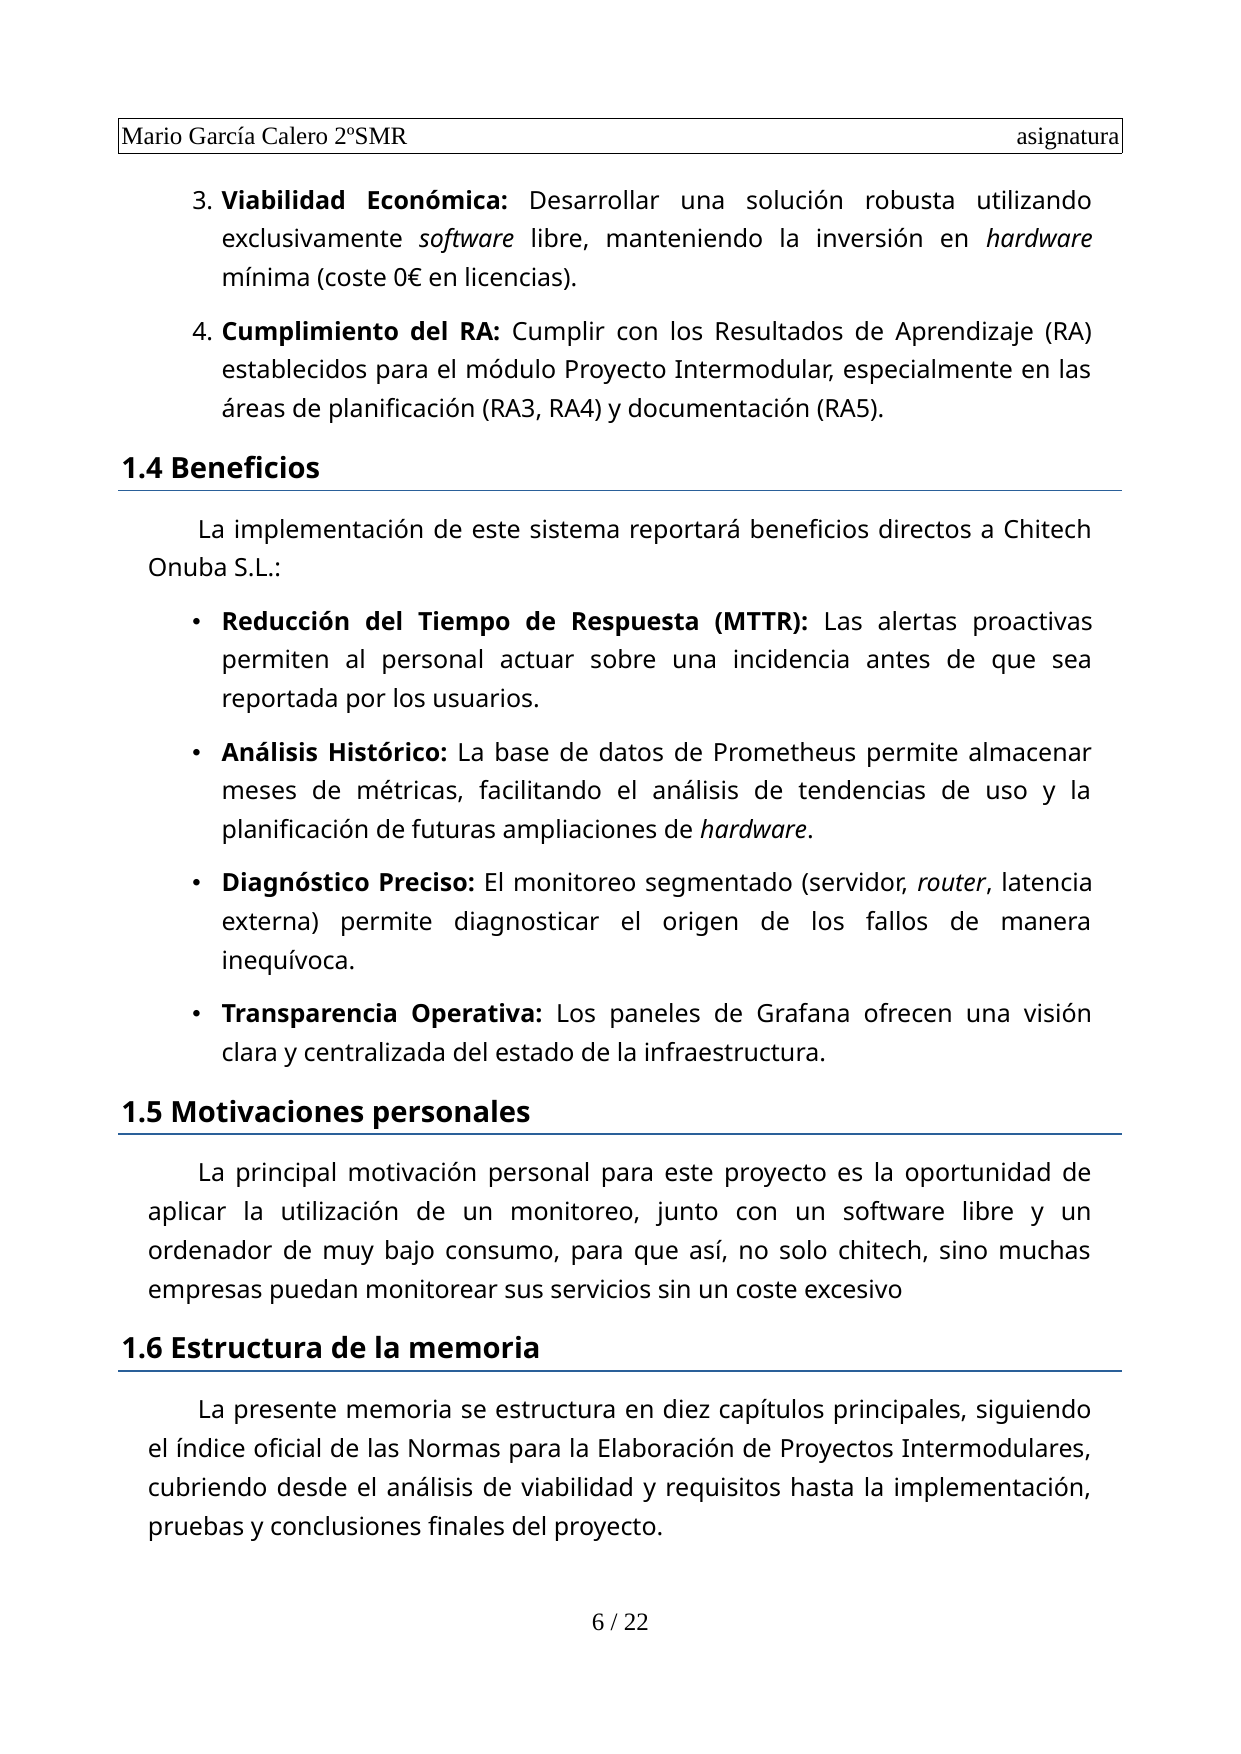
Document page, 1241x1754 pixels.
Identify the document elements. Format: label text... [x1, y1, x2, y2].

list Reducción del Tiempo de Respuesta (MTTR): Las alertas proactivas permiten al personal actuar sobre una incidencia antes de que sea reportada por los usuarios. [192, 603, 1093, 715]
list Análisis Histórico: La base de datos de Prometheus permite almacenar meses de métricas, facilitando el análisis de tendencias de uso y la planificación de futuras ampliaciones de hardware. [192, 734, 1093, 846]
list Transparencia Operativa: Los paneles de Grafana ofrecen una visión clara y centralizada del estado de la infraestructura. [192, 996, 1093, 1069]
list Viabilidad Económica: Desarrollar una solución robusta utilizando exclusivamente software libre, manteniendo la inversión en hardware mínima (coste 0€ en licencias). [192, 182, 1093, 294]
text La presente memoria se estructura en diez capítulos principales, siguiendo el índice oficial de las Normas para la Elaboración de Proyectos Intermodulares, cubriendo desde el análisis de viabilidad y requisitos hasta la implementación, pruebas y conclusiones finales del proyecto. [148, 1392, 1093, 1542]
text La principal motivación personal para este proyecto es la oportunidad de aplicar la utilización de un monitoreo, junto con un software libre y un ordenador de muy bajo consumo, para que así, no solo chitech, sino muchas empresas puedan monitorear sus servicios sin un coste excesivo [148, 1155, 1093, 1305]
list Cumplimiento del RA: Cumplir con los Resultados de Aprendizaje (RA) establecidos para el módulo Proyecto Intermodular, especialmente en las áreas de planificación (RA3, RA4) y documentación (RA5). [192, 313, 1093, 425]
list Diagnóstico Preciso: El monitoreo segmentado (servidor, router, latencia externa) permite diagnosticar el origen de los fallos de manera inequívoca. [192, 865, 1093, 977]
subtitle 1.5 Motivaciones personales [118, 1088, 1122, 1133]
subtitle 1.4 Beneficios [118, 444, 1122, 490]
text La implementación de este sistema reportará beneficios directos a Chitech Onuba S.L.: [148, 511, 1093, 584]
subtitle 1.6 Estructura de la memoria [118, 1325, 1122, 1370]
